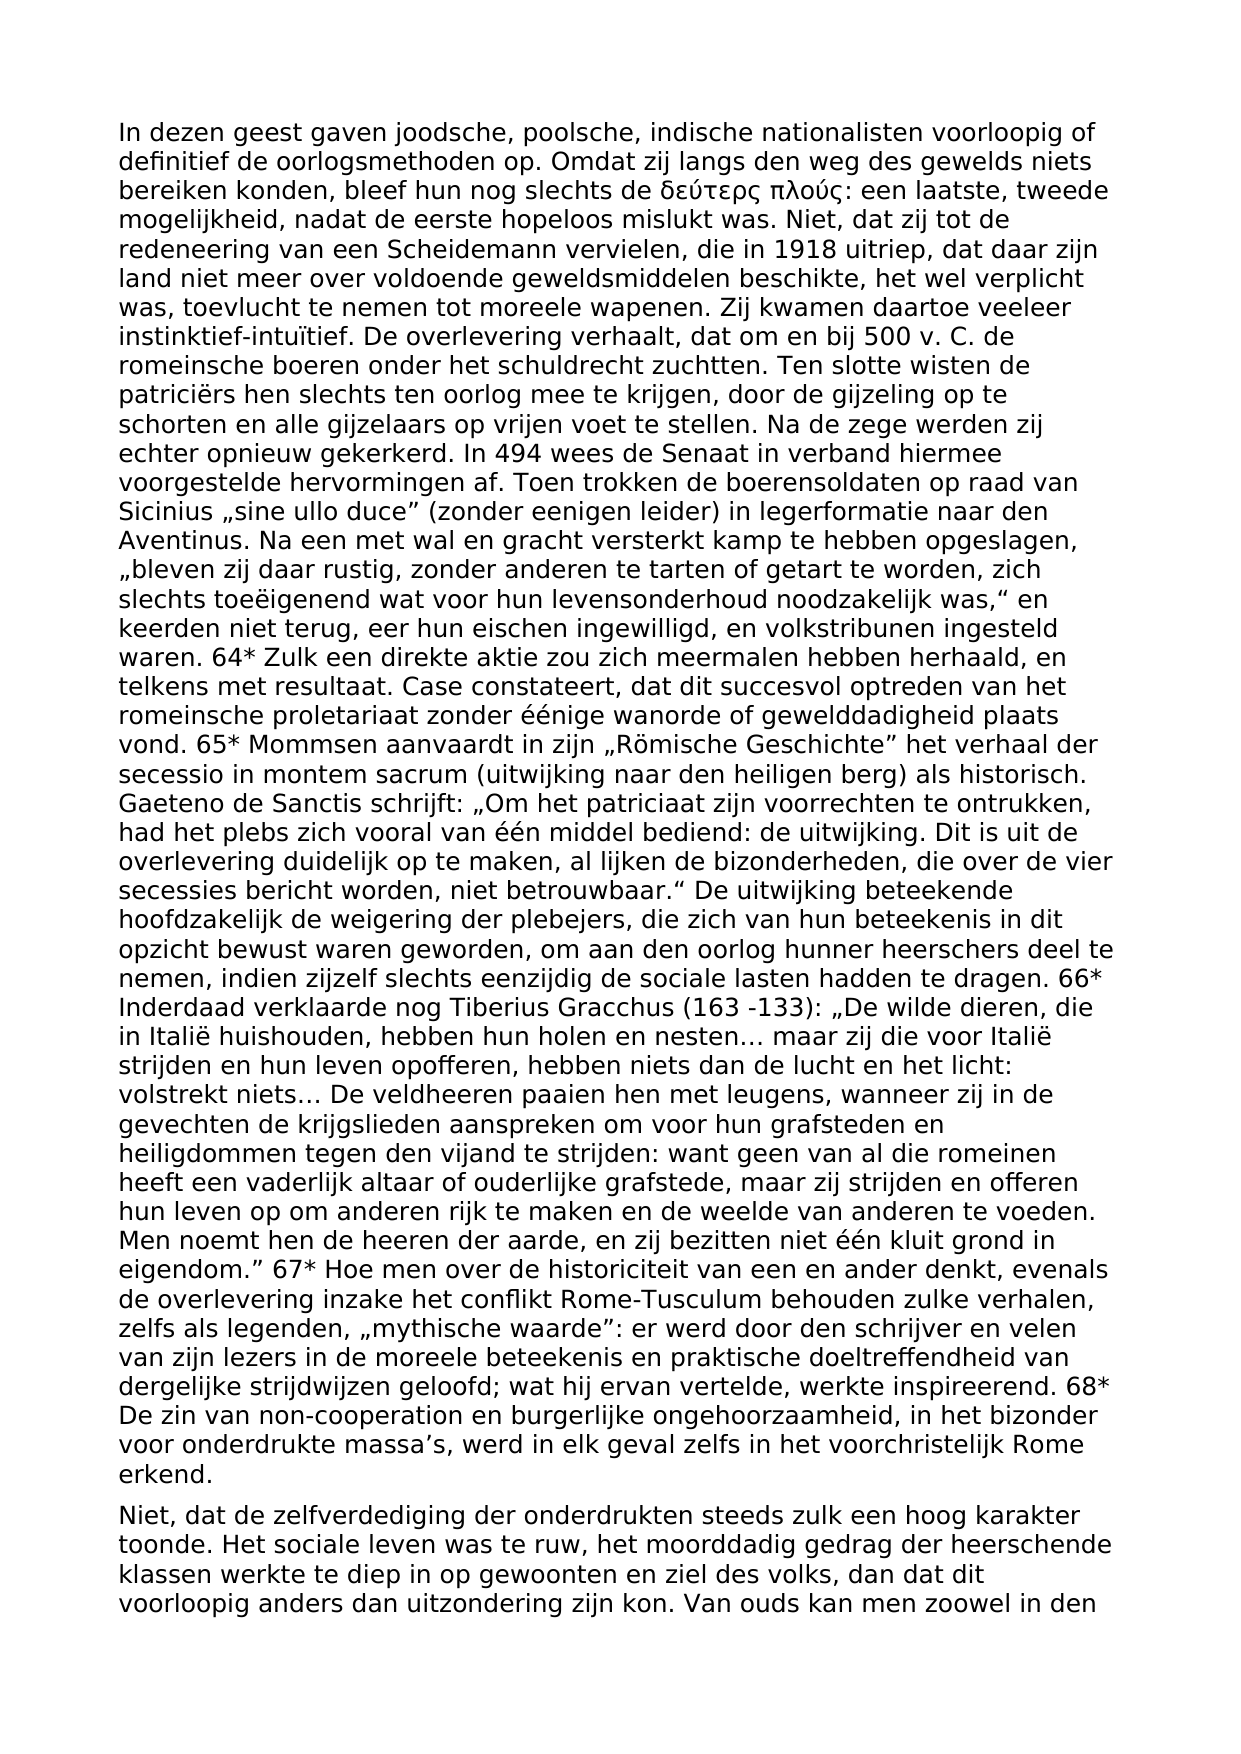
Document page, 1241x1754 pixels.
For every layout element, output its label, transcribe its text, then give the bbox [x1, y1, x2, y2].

text In dezen geest gaven joodsche, poolsche, indische nationalisten voorloopig of definitief de oorlogsmethoden op. Omdat zij langs den weg des gewelds niets bereiken konden, bleef hun nog slechts de δεύτερς πλούς: een laatste, tweede mogelijkheid, nadat de eerste hopeloos mislukt was. Niet, dat zij tot de redeneering van een Scheidemann vervielen, die in 1918 uitriep, dat daar zijn land niet meer over voldoende geweldsmiddelen beschikte, het wel verplicht was, toevlucht te nemen tot moreele wapenen. Zij kwamen daartoe veeleer instinktief-intuïtief. De overlevering verhaalt, dat om en bij 500 v. C. de romeinsche boeren onder het schuldrecht zuchtten. Ten slotte wisten de patriciërs hen slechts ten oorlog mee te krijgen, door de gijzeling op te schorten en alle gijzelaars op vrijen voet te stellen. Na de zege werden zij echter opnieuw gekerkerd. In 494 wees de Senaat in verband hiermee voorgestelde hervormingen af. Toen trokken de boerensoldaten op raad van Sicinius „sine ullo duce” (zonder eenigen leider) in legerformatie naar den Aventinus. Na een met wal en gracht versterkt kamp te hebben opgeslagen, „bleven zij daar rustig, zonder anderen te tarten of getart te worden, zich slechts toeëigenend wat voor hun levensonderhoud noodzakelijk was,“ en keerden niet terug, eer hun eischen ingewilligd, en volkstribunen ingesteld waren. 64* Zulk een direkte aktie zou zich meermalen hebben herhaald, en telkens met resultaat. Case constateert, dat dit succesvol optreden van het romeinsche proletariaat zonder éénige wanorde of gewelddadigheid plaats vond. 65* Mommsen aanvaardt in zijn „Römische Geschichte” het verhaal der secessio in montem sacrum (uitwijking naar den heiligen berg) als historisch. Gaeteno de Sanctis schrijft: „Om het patriciaat zijn voorrechten te ontrukken, had het plebs zich vooral van één middel bediend: de uitwijking. Dit is uit de overlevering duidelijk op te maken, al lijken de bizonderheden, die over de vier secessies bericht worden, niet betrouwbaar.“ De uitwijking beteekende hoofdzakelijk de weigering der plebejers, die zich van hun beteekenis in dit opzicht bewust waren geworden, om aan den oorlog hunner heerschers deel te nemen, indien zijzelf slechts eenzijdig de sociale lasten hadden te dragen. 66* Inderdaad verklaarde nog Tiberius Gracchus (163 -133): „De wilde dieren, die in Italië huishouden, hebben hun holen en nesten… maar zij die voor Italië strijden en hun leven opofferen, hebben niets dan de lucht en het licht: volstrekt niets… De veldheeren paaien hen met leugens, wanneer zij in de gevechten de krijgslieden aanspreken om voor hun grafsteden en heiligdommen tegen den vijand te strijden: want geen van al die romeinen heeft een vaderlijk altaar of ouderlijke grafstede, maar zij strijden en offeren hun leven op om anderen rijk te maken en de weelde van anderen te voeden. Men noemt hen de heeren der aarde, en zij bezitten niet één kluit grond in eigendom.” 67* Hoe men over de historiciteit van een en ander denkt, evenals de overlevering inzake het conflikt Rome-Tusculum behouden zulke verhalen, zelfs als legenden, „mythische waarde”: er werd door den schrijver en velen van zijn lezers in de moreele beteekenis en praktische doeltreffendheid van dergelijke strijdwijzen geloofd; wat hij ervan vertelde, werkte inspireerend. 68* De zin van non-cooperation en burgerlijke ongehoorzaamheid, in het bizonder voor onderdrukte massa’s, werd in elk geval zelfs in het voorchristelijk Rome erkend. [118, 118, 1122, 1489]
text Niet, dat de zelfverdediging der onderdrukten steeds zulk een hoog karakter toonde. Het sociale leven was te ruw, het moorddadig gedrag der heerschende klassen werkte te diep in op gewoonten en ziel des volks, dan dat dit voorloopig anders dan uitzondering zijn kon. Van ouds kan men zoowel in den [118, 1501, 1122, 1618]
